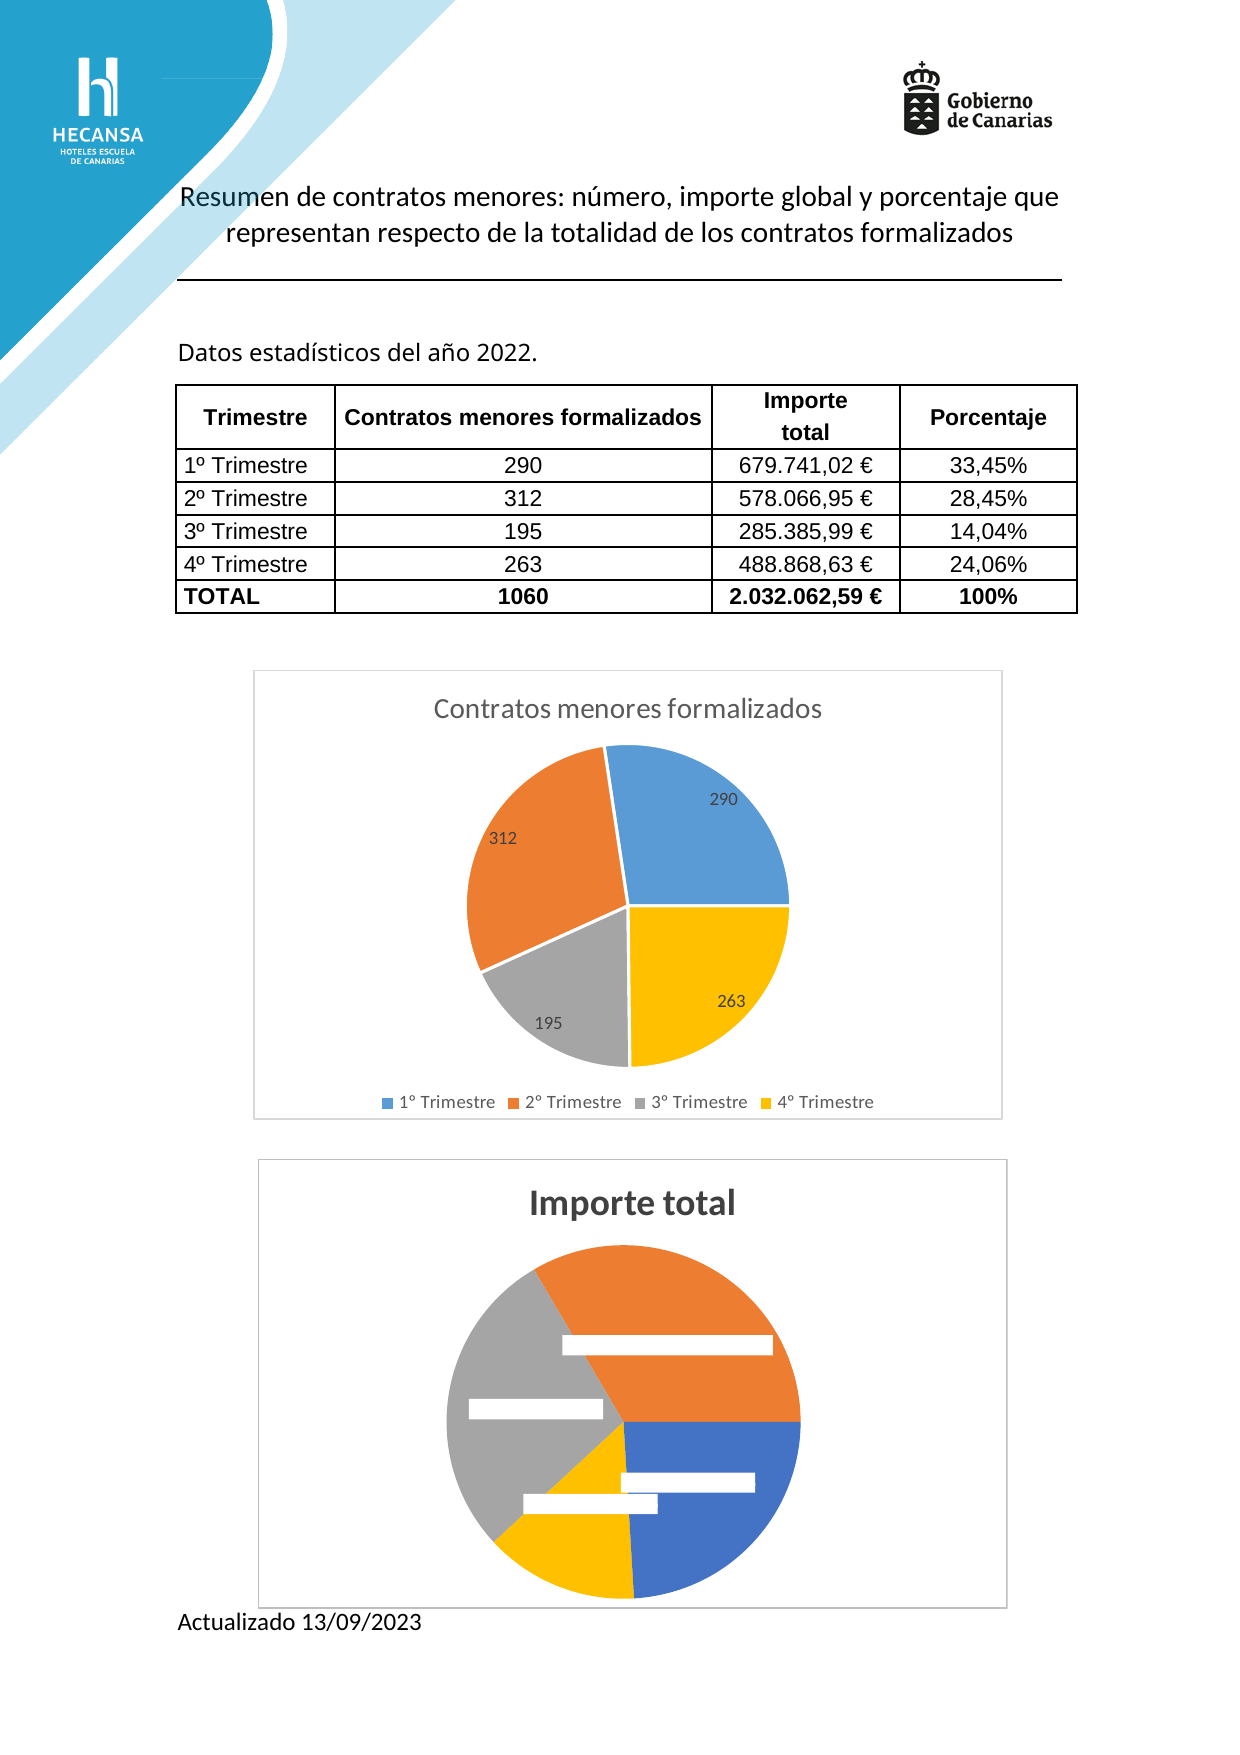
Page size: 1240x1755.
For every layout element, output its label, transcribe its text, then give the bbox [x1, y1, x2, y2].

table_cell total [713, 415, 899, 448]
table_cell 263 [336, 548, 711, 579]
table_cell 1060 [336, 581, 711, 612]
table_cell 100% [901, 581, 1076, 612]
table_header Porcentaje [901, 386, 1076, 448]
table_header Importe [713, 386, 899, 415]
table_cell 2.032.062,59 € [713, 581, 899, 612]
table_cell 312 [336, 483, 711, 513]
table_cell 3º Trimestre [177, 516, 334, 546]
table_cell 290 [336, 450, 711, 481]
table_cell 285.385,99 € [713, 516, 899, 546]
table_cell 195 [336, 516, 711, 546]
table_cell 488.868,63 € [713, 548, 899, 579]
table_cell TOTAL [177, 581, 334, 612]
table_cell 2º Trimestre [177, 483, 334, 513]
text Resumen de contratos menores: número, importe global y porcentaje que representan respecto de la totalidad de los contratos formalizados [207, 178, 1062, 249]
table_cell 33,45% [901, 450, 1076, 481]
text Datos estadísticos del año 2022. [177, 332, 1062, 368]
table_cell 14,04% [901, 516, 1076, 546]
table_cell 4º Trimestre [177, 548, 334, 579]
table_cell 578.066,95 € [713, 483, 899, 513]
table_header Contratos menores formalizados [336, 386, 711, 448]
table_header Trimestre [177, 386, 334, 448]
table_cell 679.741,02 € [713, 450, 899, 481]
table_cell 1º Trimestre [177, 450, 334, 481]
table_cell 24,06% [901, 548, 1076, 579]
table_cell 28,45% [901, 483, 1076, 513]
